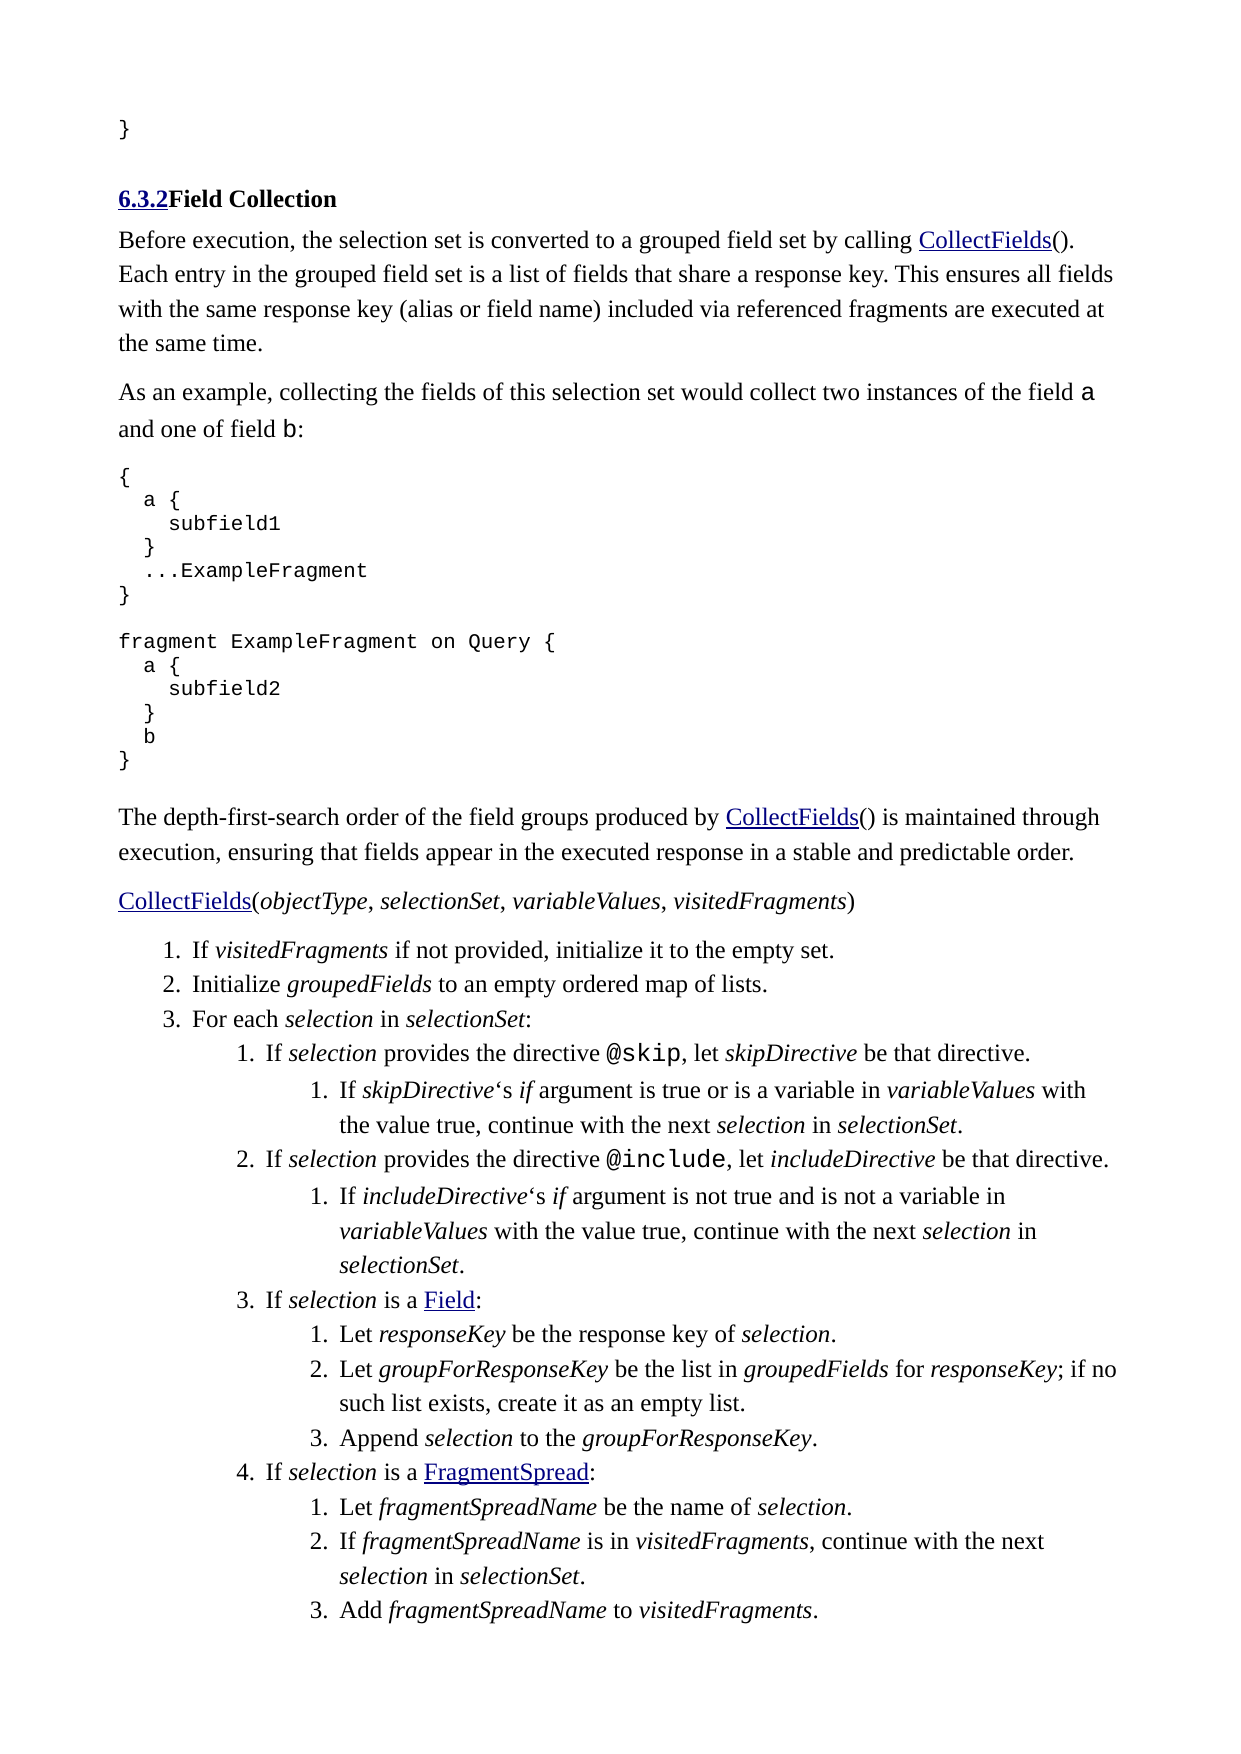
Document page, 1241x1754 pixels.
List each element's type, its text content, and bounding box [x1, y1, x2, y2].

text ...ExampleFragment [118, 560, 1122, 584]
list Let groupForResponseKey be the list in groupedFields for responseKey; if no such list exists, create it as an empty list. [309, 1354, 1122, 1417]
text } [118, 118, 1122, 142]
subtitle 6.3.2Field Collection [118, 184, 1122, 212]
list If skipDirective‘s if argument is true or is a variable in variableValues with the value true, continue with the next selection in selectionSet. [309, 1076, 1122, 1139]
text a { [118, 655, 1122, 678]
text } [118, 537, 1122, 560]
text a { [118, 489, 1122, 513]
list If selection is a Field: [236, 1285, 1122, 1314]
list If selection provides the directive @skip, let skipDirective be that directive. [236, 1038, 1122, 1069]
text } [118, 749, 1122, 773]
text As an example, collecting the fields of this selection set would collect two instances of the field a and one of field b: [118, 377, 1122, 445]
list For each selection in selectionSet: [162, 1004, 1122, 1033]
list Let responseKey be the response key of selection. [309, 1319, 1122, 1348]
list If selection provides the directive @include, let includeDirective be that directive. [236, 1144, 1122, 1175]
list If includeDirective‘s if argument is not true and is not a variable in variableValues with the value true, continue with the next selection in selectionSet. [309, 1181, 1122, 1279]
text The depth‐first‐search order of the field groups produced by CollectFields() is maintained through execution, ensuring that fields appear in the executed response in a stable and predictable order. [118, 802, 1122, 866]
text } [118, 584, 1122, 607]
text } [118, 702, 1122, 726]
text { [118, 466, 1122, 489]
list Append selection to the groupForResponseKey. [309, 1423, 1122, 1452]
text CollectFields(objectType, selectionSet, variableValues, visitedFragments) [118, 886, 1122, 915]
list If selection is a FragmentSpread: [236, 1457, 1122, 1486]
list If fragmentSpreadName is in visitedFragments, continue with the next selection in selectionSet. [309, 1526, 1122, 1589]
text b [118, 726, 1122, 749]
text subfield1 [118, 513, 1122, 537]
text Before execution, the selection set is converted to a grouped field set by calling CollectFields(). Each entry in the grouped field set is a list of fields that share a response key. This ensures all fields with the same response key (alias or field name) included via referenced fragments are executed at the same time. [118, 225, 1122, 357]
list If visitedFragments if not provided, initialize it to the empty set. [162, 935, 1122, 964]
text subfield2 [118, 678, 1122, 702]
text fragment ExampleFragment on Query { [118, 631, 1122, 655]
list Add fragmentSpreadName to visitedFragments. [309, 1595, 1122, 1624]
list Initialize groupedFields to an empty ordered map of lists. [162, 969, 1122, 998]
list Let fragmentSpreadName be the name of selection. [309, 1492, 1122, 1521]
